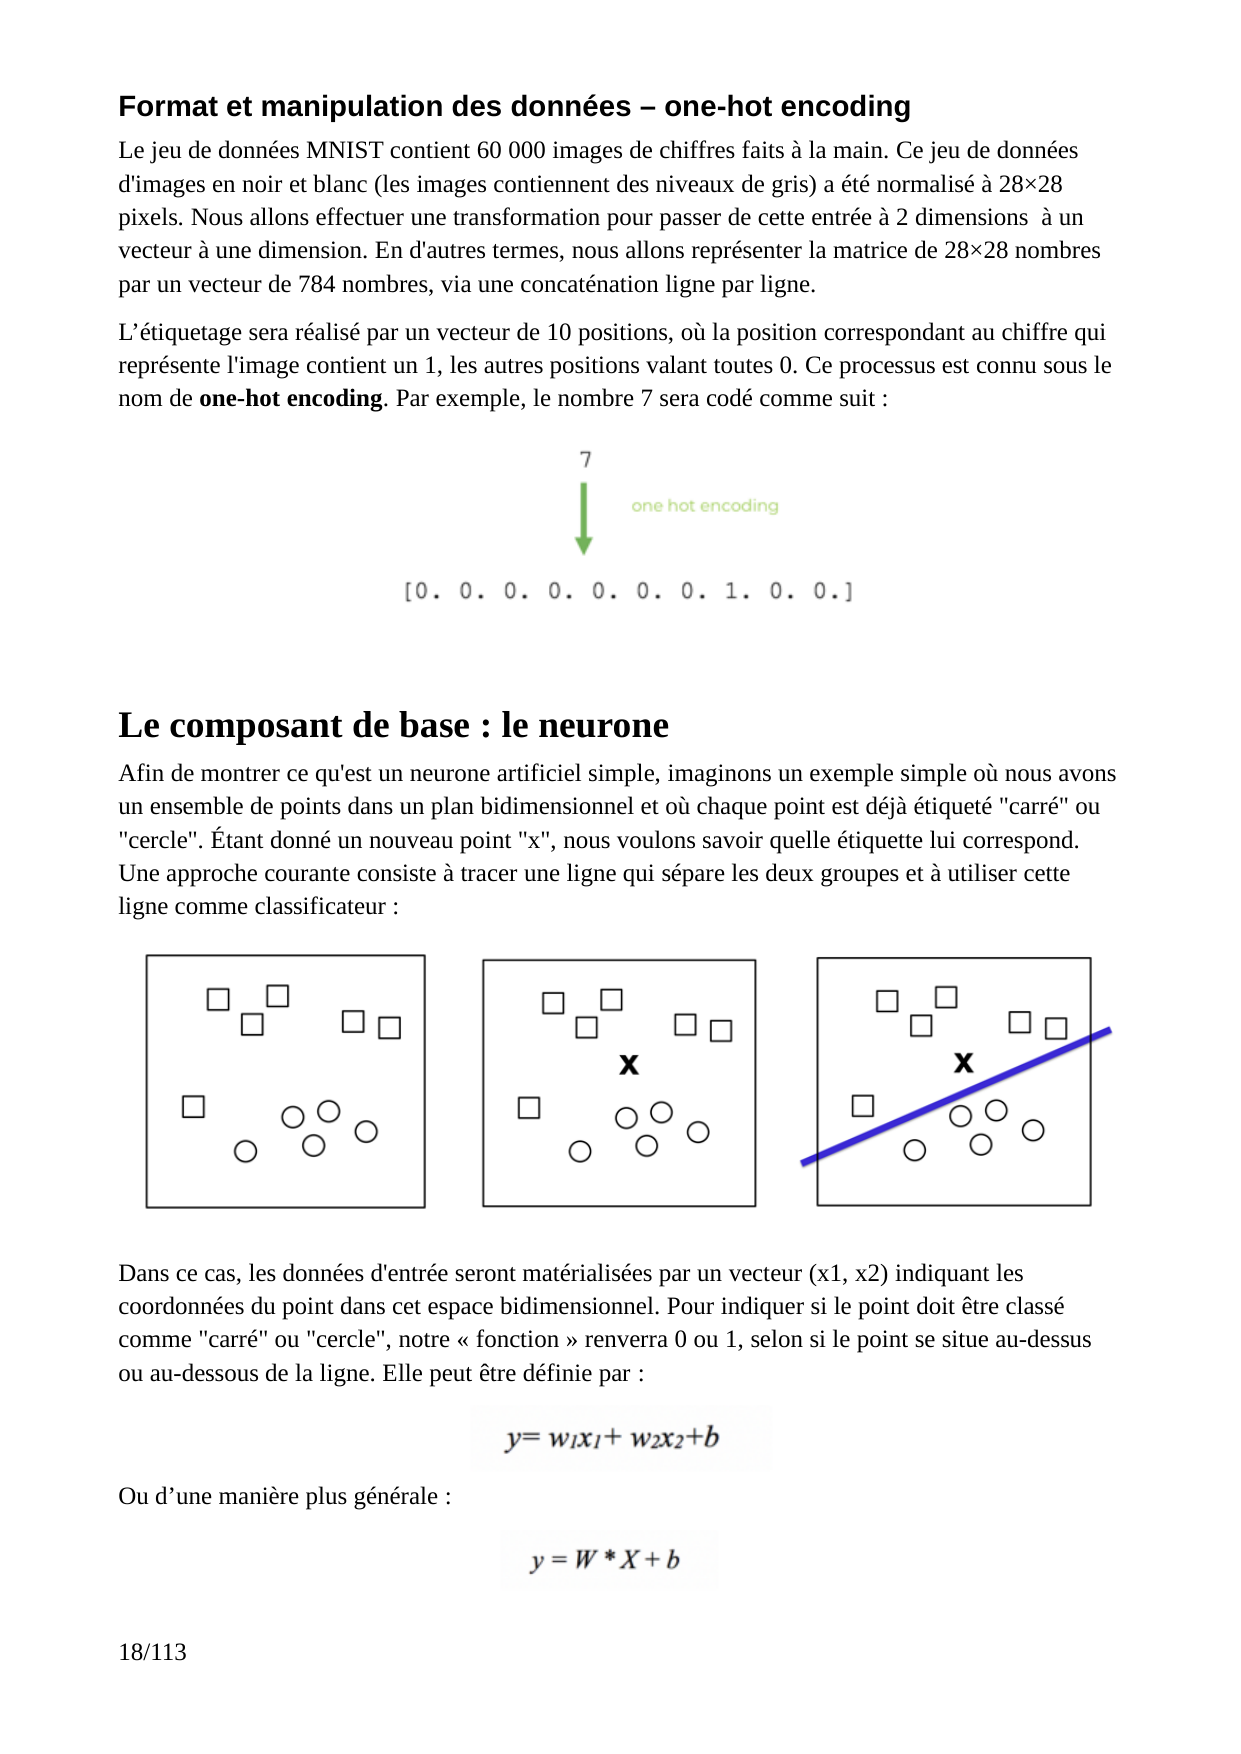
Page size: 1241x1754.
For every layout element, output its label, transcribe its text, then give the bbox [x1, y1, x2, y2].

picture [464, 939, 776, 1227]
table_header [788, 939, 1122, 1257]
table_header [453, 939, 787, 1257]
text Dans ce cas, les données d'entrée seront matérialisées par un vecteur (x1, x2) indiquant les coordonnées du point dans cet espace bidimensionnel. Pour indiquer si le point doit être classé comme "carré" ou "cercle", notre « fonction » renverra 0 ou 1, selon si le point se situe au-dessus ou au-dessous de la ligne. Elle peut être définie par : [118, 1257, 1122, 1386]
picture [792, 939, 1117, 1229]
picture [118, 1405, 1123, 1477]
picture [118, 1529, 1123, 1593]
text L’étiquetage sera réalisé par un vecteur de 10 positions, où la position correspondant au chiffre qui représente l'image contient un 1, les autres positions valant toutes 0. Ce processus est connu sous le nom de one-hot encoding. Par exemple, le nombre 7 sera codé comme suit : [118, 316, 1122, 412]
text Ou d’une manière plus générale : [118, 1477, 1122, 1510]
subtitle Le composant de base : le neurone [118, 702, 1122, 745]
picture [127, 939, 444, 1227]
table_header [118, 939, 453, 1257]
subtitle Format et manipulation des données – one-hot encoding [118, 88, 1122, 123]
text Afin de montrer ce qu'est un neurone artificiel simple, imaginons un exemple simple où nous avons un ensemble de points dans un plan bidimensionnel et où chaque point est déjà étiqueté "carré" ou "cercle". Étant donné un nouveau point "x", nous voulons savoir quelle étiquette lui correspond. Une approche courante consiste à tracer une ligne qui sépare les deux groupes et à utiliser cette ligne comme classificateur : [118, 758, 1122, 920]
picture [213, 431, 1027, 630]
text Le jeu de données MNIST contient 60 000 images de chiffres faits à la main. Ce jeu de données d'images en noir et blanc (les images contiennent des niveaux de gris) a été normalisé à 28×28 pixels. Nous allons effectuer une transformation pour passer de cette entrée à 2 dimensions à un vecteur à une dimension. En d'autres termes, nous allons représenter la matrice de 28×28 nombres par un vecteur de 784 nombres, via une concaténation ligne par ligne. [118, 135, 1122, 297]
